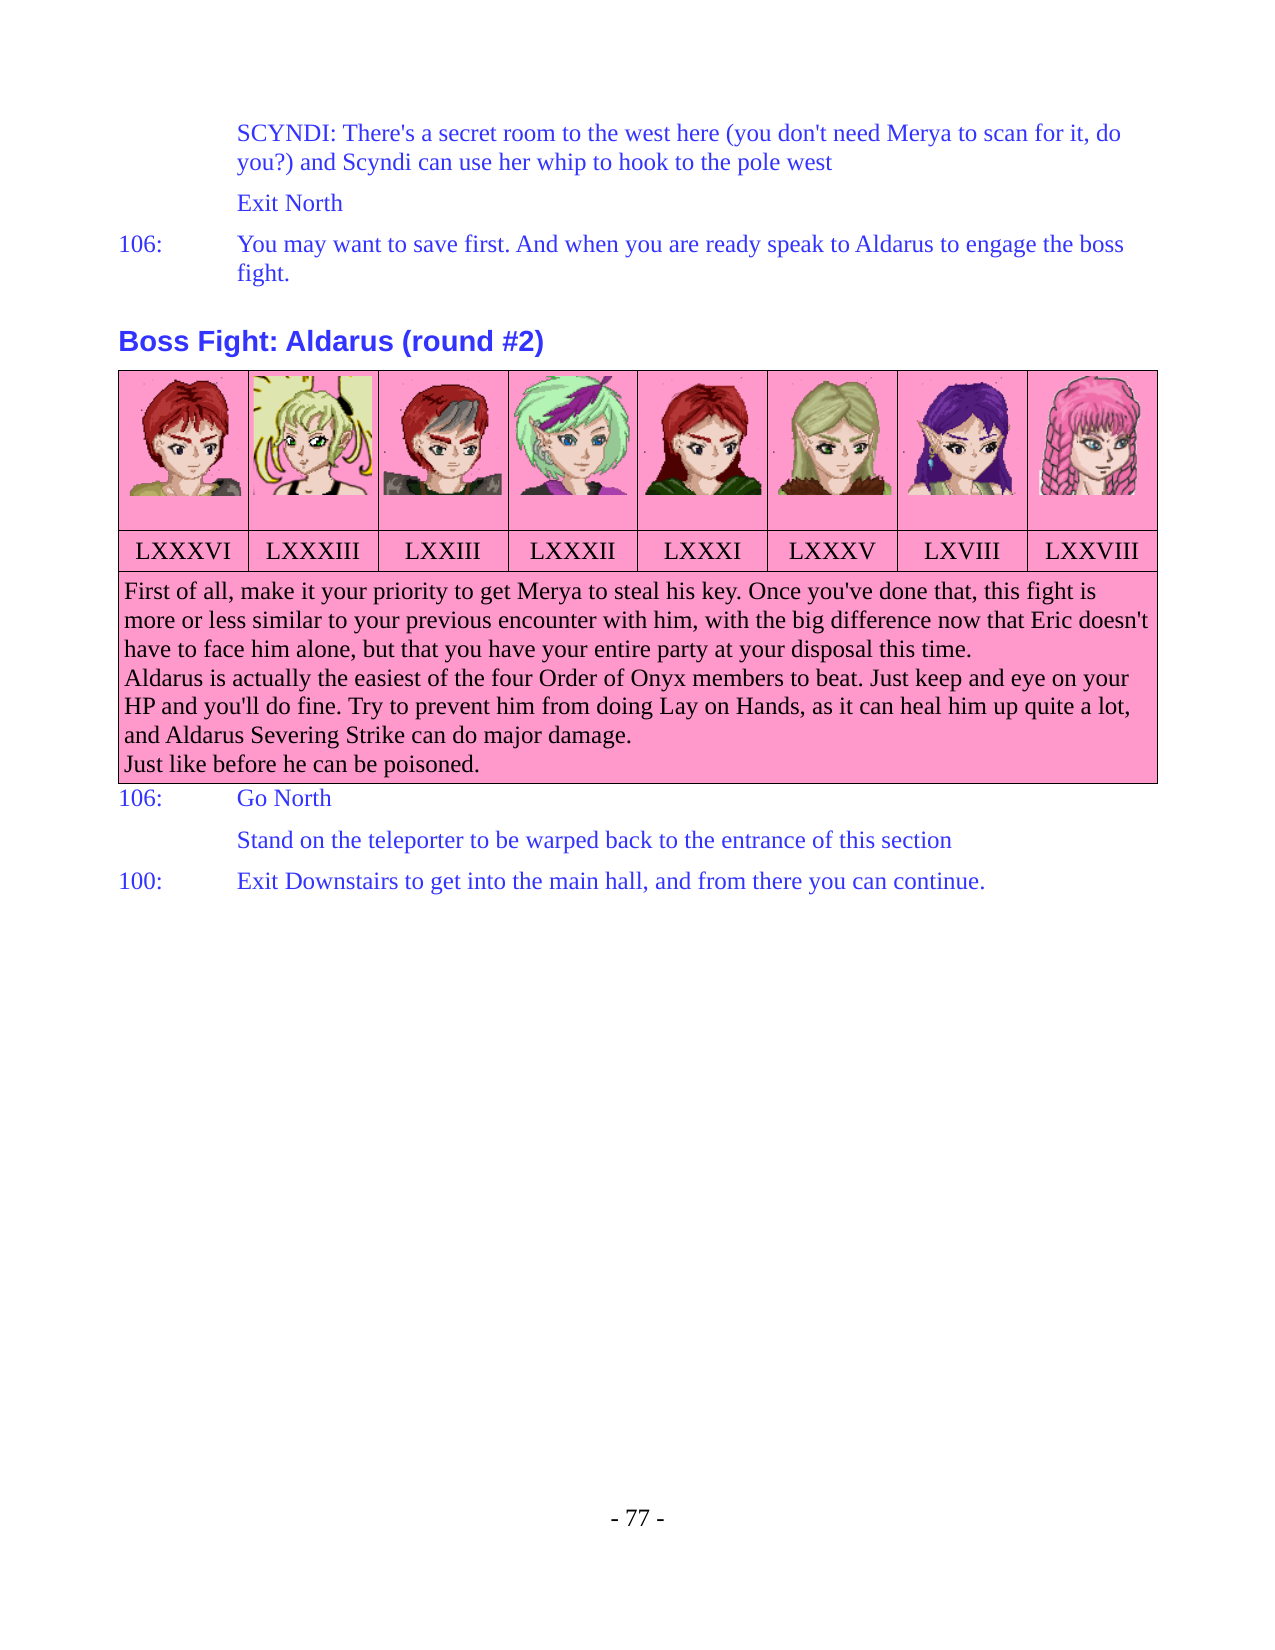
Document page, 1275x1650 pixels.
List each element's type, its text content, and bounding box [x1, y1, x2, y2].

picture [643, 376, 762, 495]
table_cell LXXIII [379, 531, 508, 571]
table_cell LXXXI [638, 531, 767, 571]
text 100: Exit Downstairs to get into the main hall, and from there you can continue. [118, 866, 1157, 895]
table_header [898, 495, 1027, 530]
table_header [119, 371, 248, 530]
table_header [249, 495, 378, 530]
table_cell LXVIII [898, 531, 1027, 571]
table_header [509, 495, 637, 530]
table_cell LXXXV [768, 531, 897, 571]
text Stand on the teleporter to be warped back to the entrance of this section [118, 825, 1157, 853]
table_header [509, 371, 637, 494]
table_header [768, 495, 897, 530]
table_header [638, 371, 767, 530]
table_header [379, 371, 508, 494]
table_header [379, 495, 508, 530]
table_cell LXXXVI [119, 531, 248, 571]
text SCYNDI: There's a secret room to the west here (you don't need Merya to scan for it, do you?) and Scyndi can use her whip to hook to the pole west [118, 118, 1157, 176]
table_cell LXXXII [509, 531, 637, 571]
text 106: You may want to save first. And when you are ready speak to Aldarus to engage the boss fight. [118, 229, 1157, 287]
table_header [768, 371, 897, 494]
table_header [1028, 371, 1157, 530]
table_cell LXXVIII [1028, 531, 1157, 571]
table_cell LXXXIII [249, 531, 378, 571]
text 106: Go North [118, 784, 1157, 812]
picture [253, 376, 372, 495]
picture [772, 376, 892, 495]
table_cell First of all, make it your priority to get Merya to steal his key. Once you've done that, this fight is more or less similar to your previous encounter with him, with the big difference now that Eric doesn't have to face him alone, but that you have your entire party at your disposal this time. Aldarus is actually the easiest of the four Order of Onyx members to beat. Just keep and eye on your HP and you'll do fine. Try to prevent him from doing Lay on Hands, as it can heal him up quite a lot, and Aldarus Severing Strike can do major damage. Just like before he can be poisoned. [119, 572, 1157, 783]
table_header [898, 371, 1027, 494]
picture [1032, 376, 1152, 495]
subtitle Boss Fight: Aldarus (round #2) [118, 324, 1157, 358]
table_header [249, 371, 378, 494]
picture [124, 376, 242, 496]
text Exit North [118, 188, 1157, 217]
picture [383, 376, 502, 495]
picture [902, 376, 1022, 495]
picture [513, 376, 632, 495]
